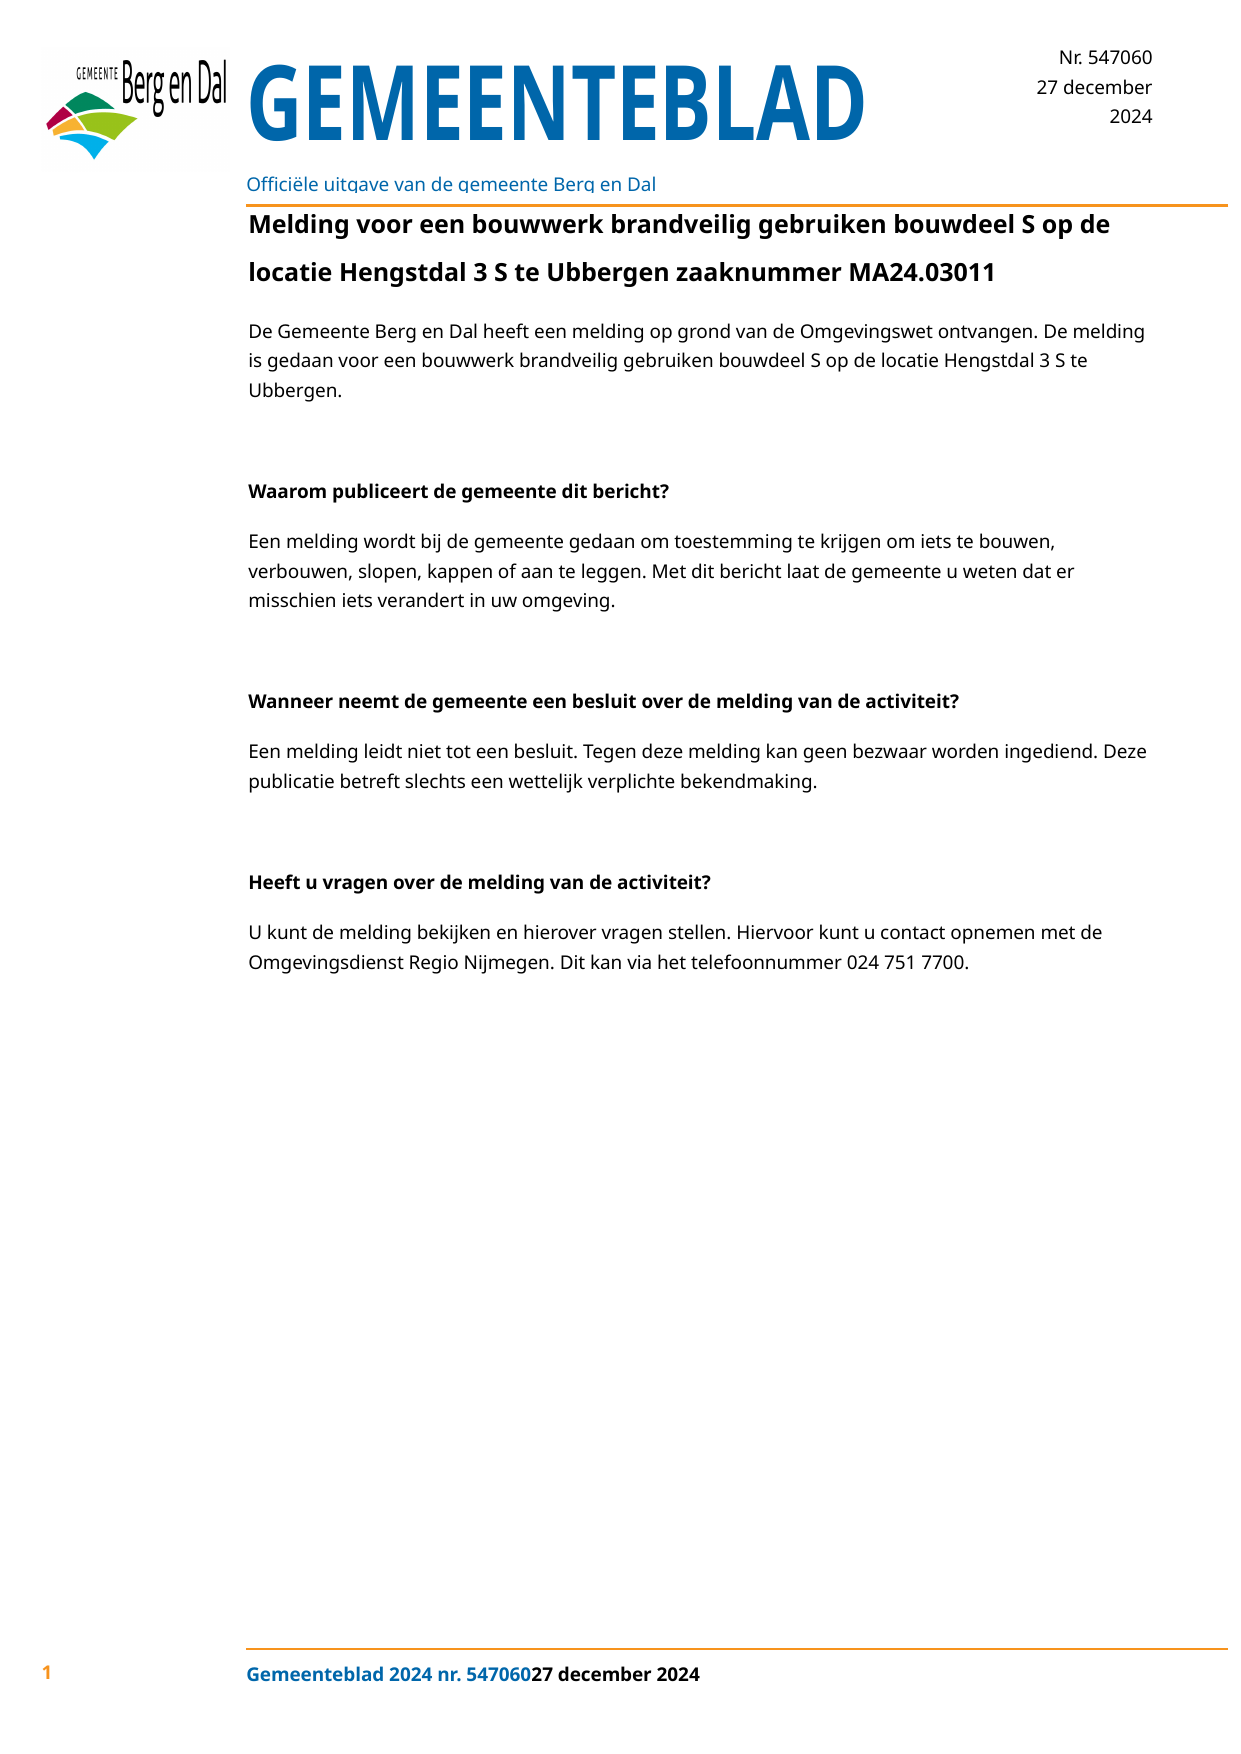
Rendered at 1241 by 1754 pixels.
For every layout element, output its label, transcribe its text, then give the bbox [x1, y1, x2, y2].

text Een melding wordt bij de gemeente gedaan om toestemming te krijgen om iets te bouwen, verbouwen, slopen, kappen of aan te leggen. Met dit bericht laat de gemeente u weten dat er misschien iets verandert in uw omgeving. [248, 528, 1152, 613]
picture [41, 47, 231, 172]
text Wanneer neemt de gemeente een besluit over de melding van de activiteit? [248, 688, 1152, 714]
text Een melding leidt niet tot een besluit. Tegen deze melding kan geen bezwaar worden ingediend. Deze publicatie betreft slechts een wettelijk verplichte bekendmaking. [248, 739, 1152, 794]
text U kunt de melding bekijken en hierover vragen stellen. Hiervoor kunt u contact opnemen met de Omgevingsdienst Regio Nijmegen. Dit kan via het telefoonnummer 024 751 7700. [248, 919, 1152, 975]
text Melding voor een bouwwerk brandveilig gebruiken bouwdeel S op de locatie Hengstdal 3 S te Ubbergen zaaknummer MA24.03011 [248, 207, 1152, 288]
text Heeft u vragen over de melding van de activiteit? [248, 869, 1152, 895]
text Waarom publiceert de gemeente dit bericht? [248, 478, 1152, 504]
text De Gemeente Berg en Dal heeft een melding op grond van de Omgevingswet ontvangen. De melding is gedaan voor een bouwwerk brandveilig gebruiken bouwdeel S op de locatie Hengstdal 3 S te Ubbergen. [248, 318, 1152, 403]
